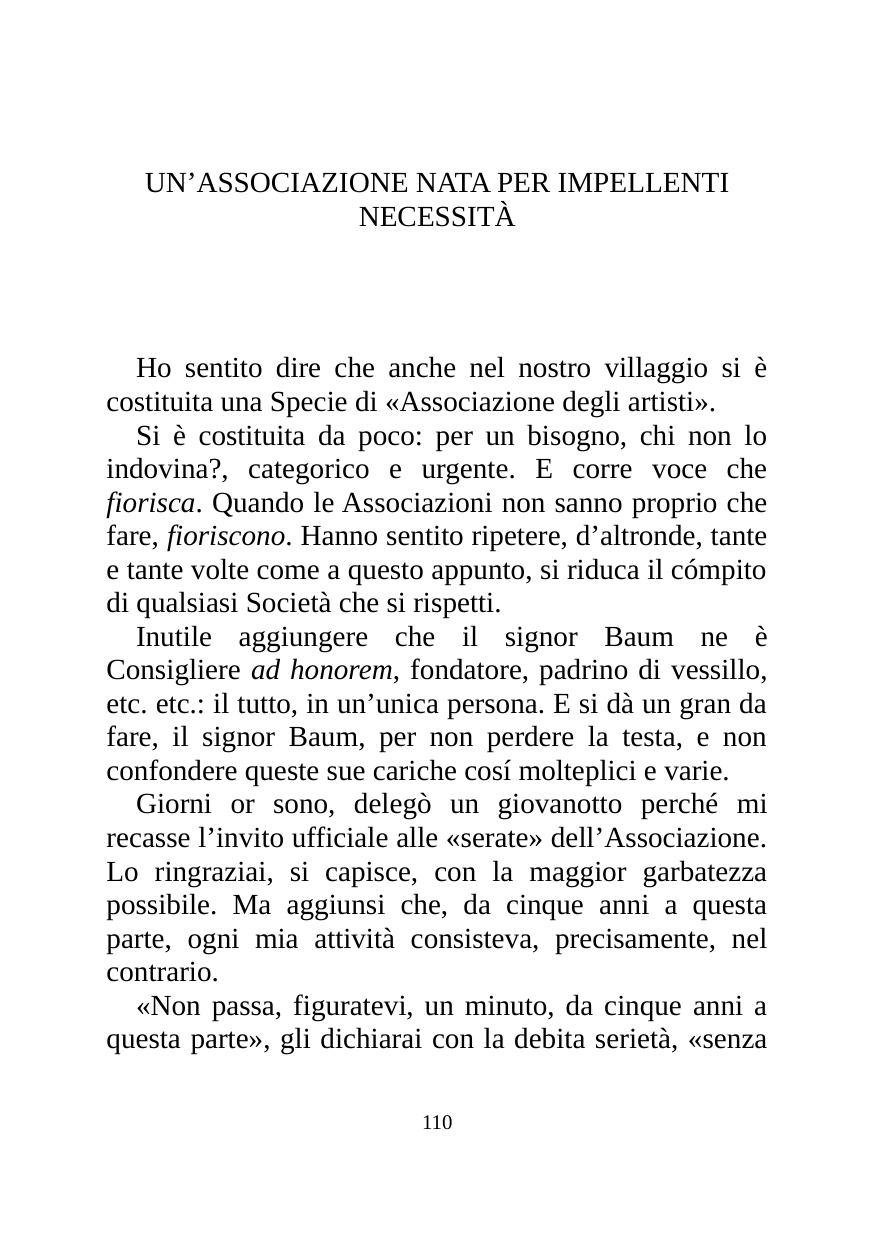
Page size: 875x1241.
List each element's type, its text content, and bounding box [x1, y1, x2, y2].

text Giorni or sono, delegò un giovanotto perché mi recasse l’invito ufficiale alle «serate» dell’Associazione. Lo ringraziai, si capisce, con la maggior garbatezza possibile. Ma aggiunsi che, da cinque anni a questa parte, ogni mia attività consisteva, precisamente, nel contrario. [106, 787, 768, 988]
text Inutile aggiungere che il signor Baum ne è Consigliere ad honorem, fondatore, padrino di vessillo, etc. etc.: il tutto, in un’unica persona. E si dà un gran da fare, il signor Baum, per non perdere la testa, e non confondere queste sue cariche cosí molteplici e varie. [106, 619, 768, 787]
text «Non passa, figuratevi, un minuto, da cinque anni a questa parte», gli dichiarai con la debita serietà, «senza [106, 988, 768, 1055]
text Ho sentito dire che anche nel nostro villaggio si è costituita una Specie di «Associazione degli artisti». [106, 351, 768, 418]
text Si è costituita da poco: per un bisogno, chi non lo indovina?, categorico e urgente. E corre voce che fiorisca. Quando le Associazioni non sanno proprio che fare, fioriscono. Hanno sentito ripetere, d’altronde, tante e tante volte come a questo appunto, si riduca il cómpito di qualsiasi Società che si rispetti. [106, 418, 768, 619]
subtitle UN’ASSOCIAZIONE NATA PER IMPELLENTI NECESSITÀ [106, 165, 768, 232]
